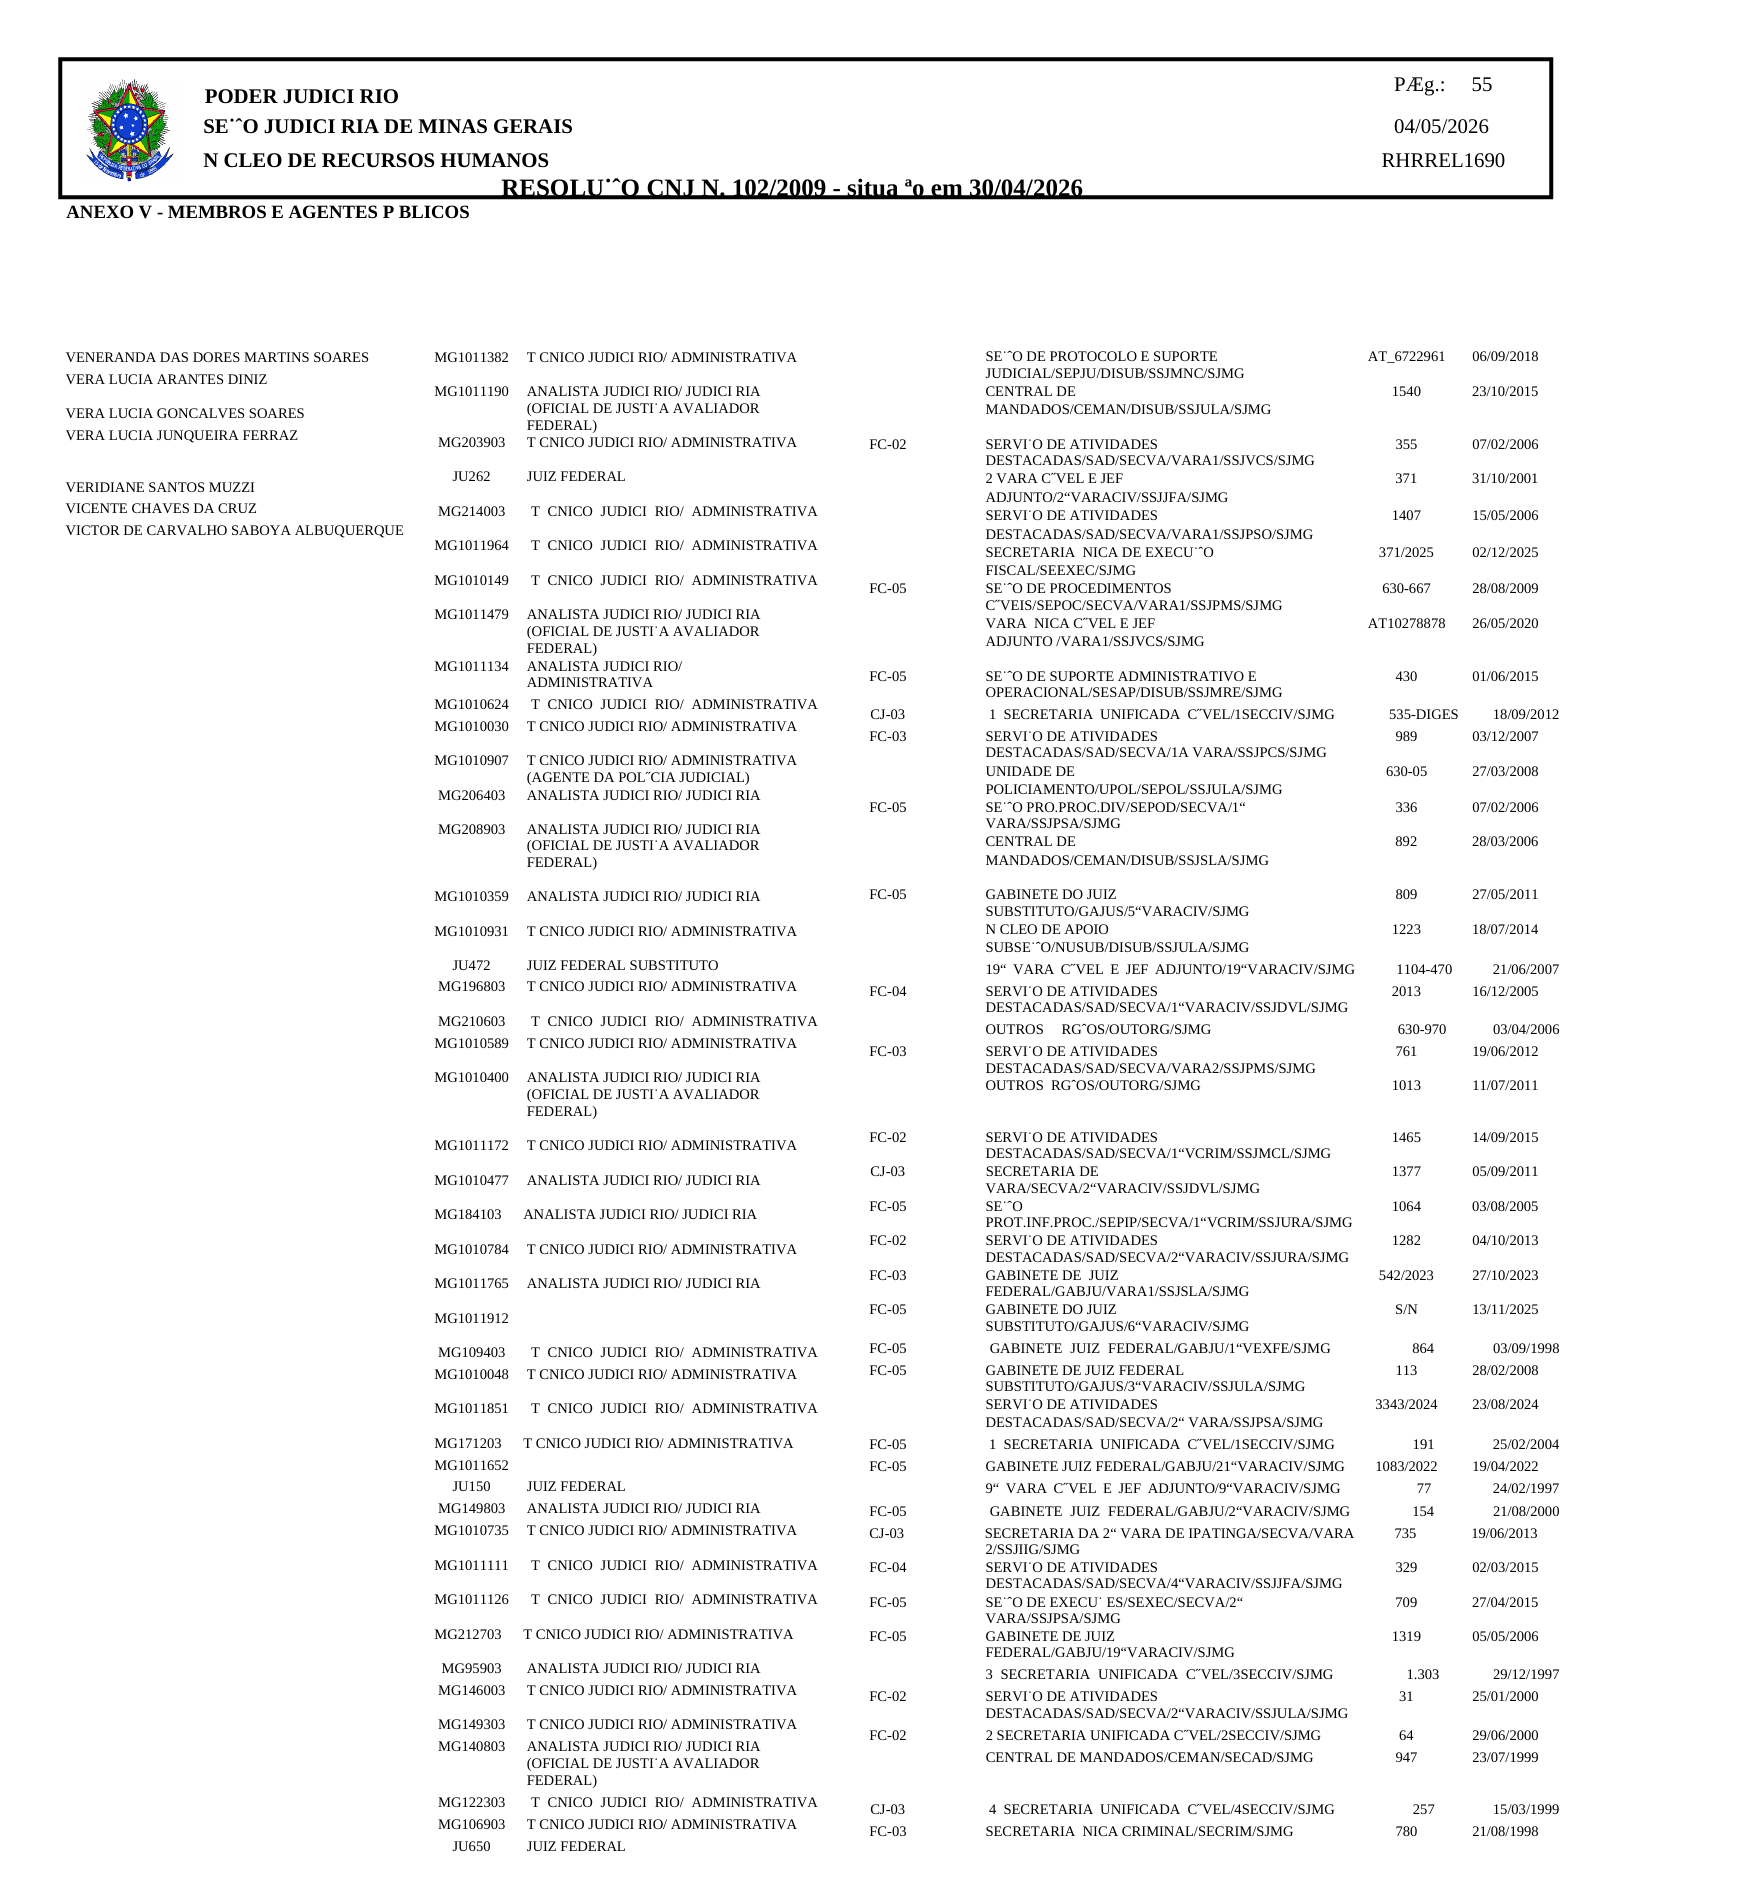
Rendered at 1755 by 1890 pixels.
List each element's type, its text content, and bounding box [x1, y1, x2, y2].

text PROT.INF.PROC./SEPIP/SECVA/1“VCRIM/SSJURA/SJMG [985, 1215, 1559, 1231]
text FC-02 SERVI˙O DE ATIVIDADES 355 07/02/2006 [869, 434, 1559, 452]
text N CLEO DE APOIO 1223 18/07/2014 SUBSE˙ˆO/NUSUB/DISUB/SSJULA/SJMG [985, 919, 1559, 956]
text FC-05 SE˙ˆO DE EXECU˙ ES/SEXEC/SECVA/2“ 709 27/04/2015 [869, 1592, 1559, 1610]
text MG1011190 ANALISTA JUDICI RIO/ JUDICI RIA [434, 383, 818, 399]
text DESTACADAS/SAD/SECVA/1“VARACIV/SSJDVL/SJMG [985, 1000, 1559, 1016]
text SERVI˙O DE ATIVIDADES 1407 15/05/2006 DESTACADAS/SAD/SECVA/VARA1/SSJPSO/SJMG [985, 506, 1559, 542]
text VENERANDA DAS DORES MARTINS SOARES VERA LUCIA ARANTES DINIZ [65, 344, 390, 388]
text C˝VEIS/SEPOC/SECVA/VARA1/SSJPMS/SJMG [985, 597, 1559, 613]
text FEDERAL) [527, 854, 818, 870]
text MG203903 T CNICO JUDICI RIO/ ADMINISTRATIVA [438, 434, 818, 451]
text MG196803 T CNICO JUDICI RIO/ ADMINISTRATIVA [438, 978, 818, 995]
text SUBSTITUTO/GAJUS/3“VARACIV/SSJULA/SJMG [985, 1378, 1559, 1395]
text DESTACADAS/SAD/SECVA/VARA1/SSJVCS/SJMG [985, 453, 1559, 469]
text FC-02 SERVI˙O DE ATIVIDADES 1465 14/09/2015 [869, 1127, 1559, 1145]
text VARA NICA C˝VEL E JEF AT10278878 26/05/2020 ADJUNTO /VARA1/SSJVCS/SJMG [985, 613, 1559, 650]
text MG1010400 ANALISTA JUDICI RIO/ JUDICI RIA [434, 1068, 818, 1085]
text DESTACADAS/SAD/SECVA/2“VARACIV/SSJULA/SJMG [985, 1705, 1559, 1721]
text OUTROS RGˆOS/OUTORG/SJMG 1013 11/07/2011 [985, 1076, 1559, 1093]
text FC-05 SE˙ˆO 1064 03/08/2005 [869, 1196, 1559, 1214]
text MG1011111 T CNICO JUDICI RIO/ ADMINISTRATIVA MG1011126 T CNICO JUDICI RIO/ ADMINISTRATIVA MG212703 T CNICO JUDICI RIO/ ADMINISTRATIVA [434, 1539, 818, 1642]
text JU150 JUIZ FEDERAL [452, 1478, 818, 1495]
text 2/SSJIIG/SJMG [985, 1541, 1559, 1557]
text MG1010359 ANALISTA JUDICI RIO/ JUDICI RIA MG1010931 T CNICO JUDICI RIO/ ADMINISTRATIVA [434, 870, 818, 939]
text MG1011172 T CNICO JUDICI RIO/ ADMINISTRATIVA MG1010477 ANALISTA JUDICI RIO/ JUDICI RIA MG184103 ANALISTA JUDICI RIO/ JUDICI RIA MG1010784 T CNICO JUDICI RIO/ ADMINISTRATIVA MG1011765 ANALISTA JUDICI RIO/ JUDICI RIA MG1011912 [434, 1119, 818, 1326]
text MG1011652 [434, 1457, 818, 1473]
text VERIDIANE SANTOS MUZZI [65, 479, 419, 495]
text (OFICIAL DE JUSTI˙A AVALIADOR FEDERAL) [527, 1754, 780, 1789]
text MG214003 T CNICO JUDICI RIO/ ADMINISTRATIVA MG1011964 T CNICO JUDICI RIO/ ADMINISTRATIVA MG1010149 T CNICO JUDICI RIO/ ADMINISTRATIVA MG1011479 ANALISTA JUDICI RIO/ JUDICI RIA [434, 485, 818, 623]
text SECRETARIA NICA DE EXECU˙ˆO 371/2025 02/12/2025 FISCAL/SEEXEC/SJMG [985, 542, 1559, 579]
text FEDERAL/GABJU/19“VARACIV/SJMG [985, 1645, 1559, 1661]
text MG149303 T CNICO JUDICI RIO/ ADMINISTRATIVA MG140803 ANALISTA JUDICI RIO/ JUDICI RIA [438, 1710, 818, 1754]
text MG1011851 T CNICO JUDICI RIO/ ADMINISTRATIVA MG171203 T CNICO JUDICI RIO/ ADMINISTRATIVA [434, 1382, 818, 1451]
text MG1010624 T CNICO JUDICI RIO/ ADMINISTRATIVA MG1010030 T CNICO JUDICI RIO/ ADMINISTRATIVA [434, 691, 818, 734]
text (OFICIAL DE JUSTI˙A AVALIADOR FEDERAL) [527, 399, 780, 434]
text 2 VARA C˝VEL E JEF 371 31/10/2001 ADJUNTO/2“VARACIV/SSJJFA/SJMG [985, 469, 1559, 505]
picture [54, 53, 1557, 202]
text SUBSTITUTO/GAJUS/6“VARACIV/SJMG [985, 1318, 1559, 1334]
text CENTRAL DE 892 28/03/2006 MANDADOS/CEMAN/DISUB/SSJSLA/SJMG [985, 832, 1559, 868]
text JUDICIAL/SEPJU/DISUB/SSJMNC/SJMG [985, 365, 1559, 381]
text VARA/SECVA/2“VARACIV/SSJDVL/SJMG [985, 1180, 1559, 1196]
text FC-05 SE˙ˆO DE SUPORTE ADMINISTRATIVO E 430 01/06/2015 [869, 667, 1559, 684]
text (OFICIAL DE JUSTI˙A AVALIADOR FEDERAL) [527, 1085, 780, 1119]
text 9“ VARA C˝VEL E JEF ADJUNTO/9“VARACIV/SJMG 77 24/02/1997 FC-05 GABINETE JUIZ FEDERAL/GABJU/2“VARACIV/SJMG 154 21/08/2000 CJ-03 SECRETARIA DA 2“ VARA DE IPATINGA/SECVA/VARA 735 19/06/2013 [869, 1475, 1559, 1541]
text MG149803 ANALISTA JUDICI RIO/ JUDICI RIA MG1010735 T CNICO JUDICI RIO/ ADMINISTRATIVA [434, 1495, 818, 1539]
text FC-04 SERVI˙O DE ATIVIDADES 329 02/03/2015 [869, 1558, 1559, 1576]
text VICENTE CHAVES DA CRUZ [65, 501, 419, 517]
text FC-03 GABINETE DE JUIZ 542/2023 27/10/2023 [869, 1265, 1559, 1283]
text SUBSTITUTO/GAJUS/5“VARACIV/SJMG [985, 903, 1559, 919]
text (OFICIAL DE JUSTI˙A AVALIADOR [527, 837, 818, 853]
text DESTACADAS/SAD/SECVA/4“VARACIV/SSJJFA/SJMG [985, 1576, 1559, 1592]
text 19“ VARA C˝VEL E JEF ADJUNTO/19“VARACIV/SJMG 1104-470 21/06/2007 FC-04 SERVI˙O DE ATIVIDADES 2013 16/12/2005 [869, 956, 1559, 1000]
text VICTOR DE CARVALHO SABOYA ALBUQUERQUE [65, 522, 419, 539]
text OUTROS RGˆOS/OUTORG/SJMG 630-970 03/04/2006 FC-03 SERVI˙O DE ATIVIDADES 761 19/06/2012 [869, 1016, 1559, 1060]
text DESTACADAS/SAD/SECVA/1A VARA/SSJPCS/SJMG [985, 745, 1559, 761]
text MG122303 T CNICO JUDICI RIO/ ADMINISTRATIVA MG106903 T CNICO JUDICI RIO/ ADMINISTRATIVA [438, 1789, 818, 1833]
text MG95903 ANALISTA JUDICI RIO/ JUDICI RIA MG146003 T CNICO JUDICI RIO/ ADMINISTRATIVA [438, 1654, 818, 1698]
text MG1010907 T CNICO JUDICI RIO/ ADMINISTRATIVA [434, 752, 818, 769]
text VERA LUCIA GONCALVES SOARES VERA LUCIA JUNQUEIRA FERRAZ [65, 400, 326, 444]
text CJ-03 1 SECRETARIA UNIFICADA C˝VEL/1SECCIV/SJMG 535-DIGES 18/09/2012 FC-03 SERVI˙O DE ATIVIDADES 989 03/12/2007 [869, 701, 1559, 745]
text MG210603 T CNICO JUDICI RIO/ ADMINISTRATIVA MG1010589 T CNICO JUDICI RIO/ ADMINISTRATIVA [434, 1007, 818, 1051]
text DESTACADAS/SAD/SECVA/1“VCRIM/SSJMCL/SJMG [985, 1146, 1559, 1162]
text ADMINISTRATIVA [527, 674, 818, 691]
text MG109403 T CNICO JUDICI RIO/ ADMINISTRATIVA MG1010048 T CNICO JUDICI RIO/ ADMINISTRATIVA [434, 1338, 818, 1382]
text FC-05 SE˙ˆO PRO.PROC.DIV/SEPOD/SECVA/1“ 336 07/02/2006 [869, 797, 1559, 815]
text FC-02 2 SECRETARIA UNIFICADA C˝VEL/2SECCIV/SJMG 64 29/06/2000 CENTRAL DE MANDADOS/CEMAN/SECAD/SJMG 947 23/07/1999 [869, 1721, 1538, 1765]
text CJ-03 4 SECRETARIA UNIFICADA C˝VEL/4SECCIV/SJMG 257 15/03/1999 FC-03 SECRETARIA NICA CRIMINAL/SECRIM/SJMG 780 21/08/1998 [869, 1795, 1559, 1839]
text (OFICIAL DE JUSTI˙A AVALIADOR FEDERAL) [527, 623, 780, 657]
text SE˙ˆO DE PROTOCOLO E SUPORTE AT_6722961 06/09/2018 [985, 347, 1559, 364]
text FC-05 GABINETE DE JUIZ 1319 05/05/2006 [869, 1627, 1559, 1644]
text 3 SECRETARIA UNIFICADA C˝VEL/3SECCIV/SJMG 1.303 29/12/1997 FC-02 SERVI˙O DE ATIVIDADES 31 25/01/2000 [869, 1661, 1559, 1705]
text FC-05 GABINETE DO JUIZ 809 27/05/2011 [869, 885, 1559, 903]
text JU650 JUIZ FEDERAL [452, 1838, 818, 1854]
text FC-05 GABINETE JUIZ FEDERAL/GABJU/1“VEXFE/SJMG 864 03/09/1998 FC-05 GABINETE DE JUIZ FEDERAL 113 28/02/2008 [869, 1334, 1559, 1378]
text DESTACADAS/SAD/SECVA/VARA2/SSJPMS/SJMG [985, 1060, 1559, 1076]
text MG208903 ANALISTA JUDICI RIO/ JUDICI RIA [438, 821, 818, 837]
text SERVI˙O DE ATIVIDADES 3343/2024 23/08/2024 DESTACADAS/SAD/SECVA/2“ VARA/SSJPSA/SJMG [985, 1395, 1559, 1431]
text JU472 JUIZ FEDERAL SUBSTITUTO [452, 957, 818, 973]
text FC-02 SERVI˙O DE ATIVIDADES 1282 04/10/2013 [869, 1231, 1559, 1249]
text CENTRAL DE 1540 23/10/2015 MANDADOS/CEMAN/DISUB/SSJULA/SJMG [985, 381, 1559, 418]
text OPERACIONAL/SESAP/DISUB/SSJMRE/SJMG [985, 684, 1559, 701]
text FC-05 SE˙ˆO DE PROCEDIMENTOS 630-667 28/08/2009 [869, 579, 1559, 597]
text MG1011134 ANALISTA JUDICI RIO/ [434, 658, 818, 674]
text VARA/SSJPSA/SJMG [985, 1610, 1559, 1626]
text CJ-03 SECRETARIA DE 1377 05/09/2011 [870, 1162, 1559, 1180]
text (AGENTE DA POL˝CIA JUDICIAL) MG206403 ANALISTA JUDICI RIO/ JUDICI RIA [438, 769, 782, 803]
text DESTACADAS/SAD/SECVA/2“VARACIV/SSJURA/SJMG [985, 1249, 1559, 1265]
text FEDERAL/GABJU/VARA1/SSJSLA/SJMG [985, 1283, 1559, 1299]
text MG1011382 T CNICO JUDICI RIO/ ADMINISTRATIVA [434, 349, 818, 366]
text VARA/SSJPSA/SJMG [985, 816, 1559, 832]
text JU262 JUIZ FEDERAL [452, 468, 818, 485]
text UNIDADE DE 630-05 27/03/2008 POLICIAMENTO/UPOL/SEPOL/SSJULA/SJMG [985, 761, 1559, 797]
text FC-05 1 SECRETARIA UNIFICADA C˝VEL/1SECCIV/SJMG 191 25/02/2004 FC-05 GABINETE JUIZ FEDERAL/GABJU/21“VARACIV/SJMG 1083/2022 19/04/2022 [869, 1431, 1559, 1475]
text FC-05 GABINETE DO JUIZ S/N 13/11/2025 [869, 1300, 1559, 1318]
